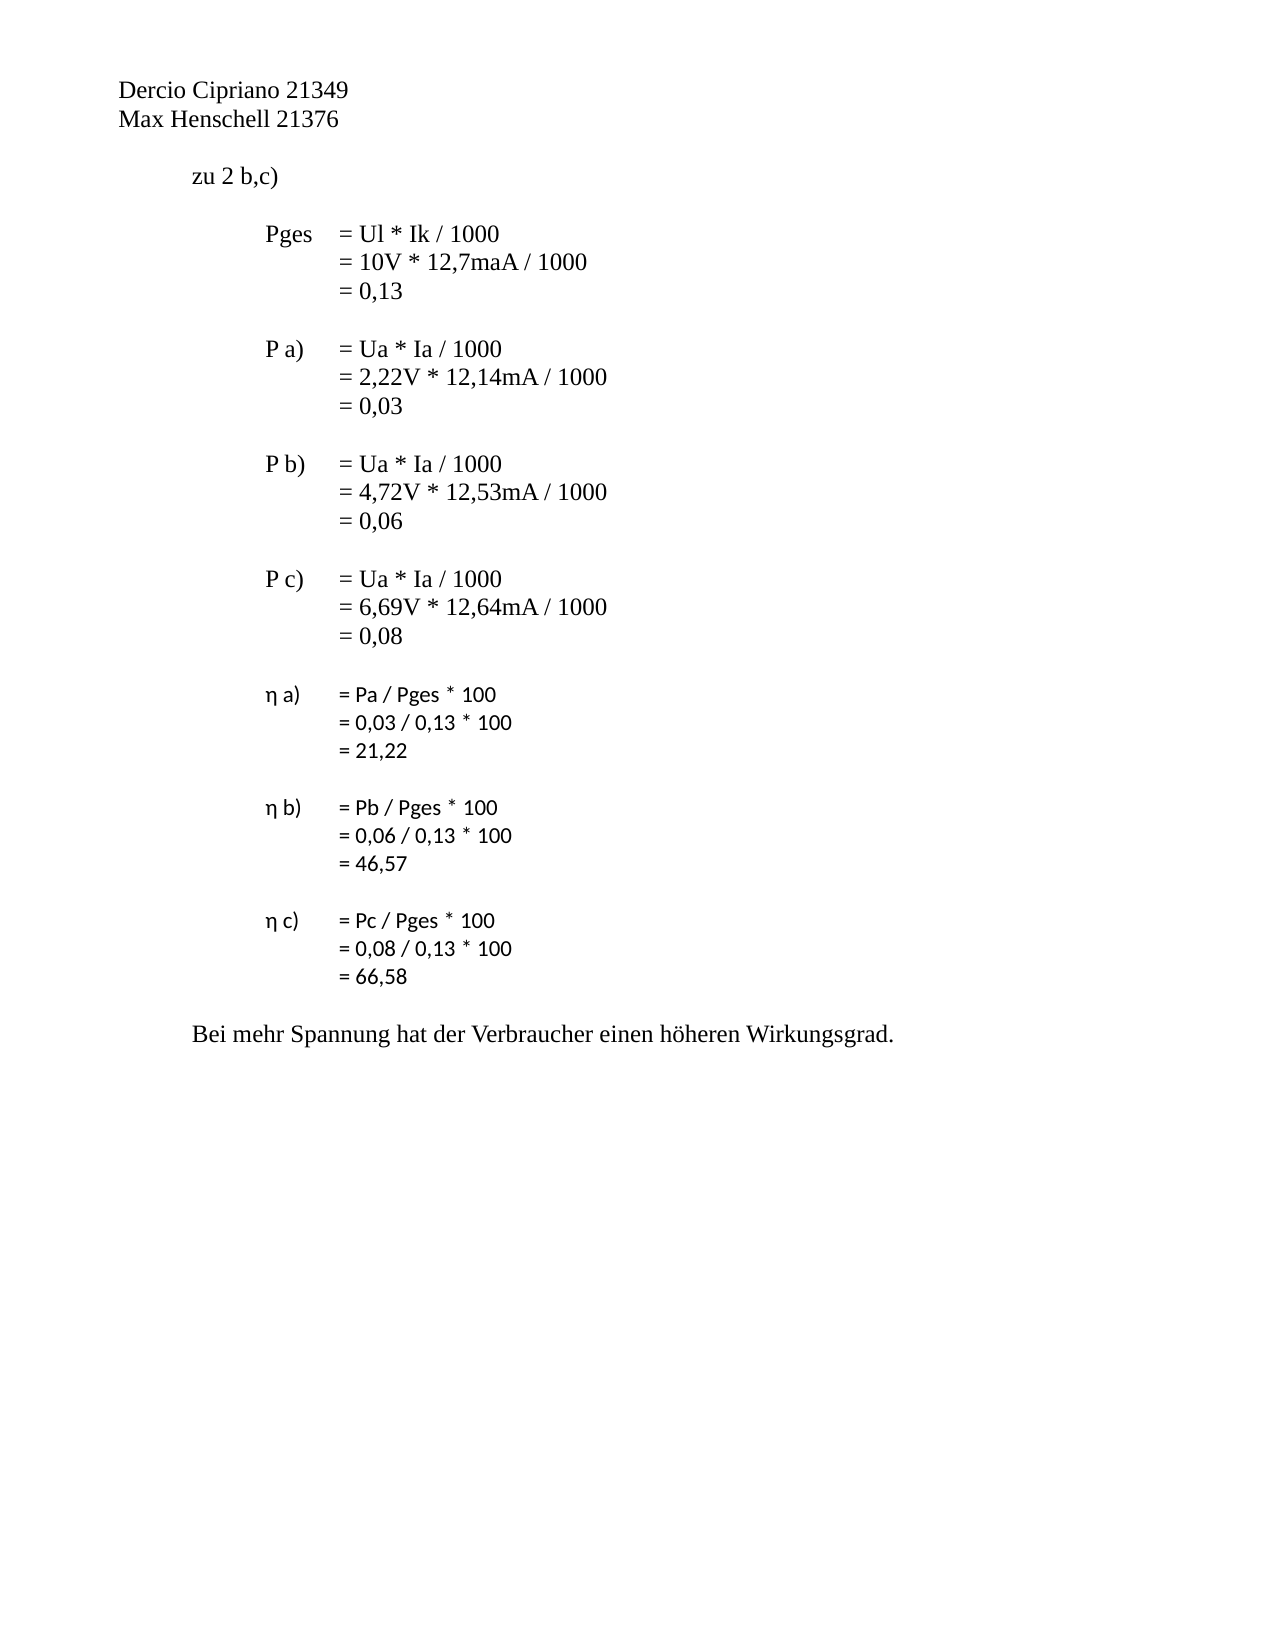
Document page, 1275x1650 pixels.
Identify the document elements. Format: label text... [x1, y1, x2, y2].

text = 0,06 [118, 506, 1157, 535]
text P a) = Ua * Ia / 1000 [118, 334, 1157, 362]
text = 46,57 [118, 849, 1157, 877]
text = 0,13 [118, 276, 1157, 305]
text zu 2 b,c) [118, 161, 1157, 190]
text η b) = Pb / Pges * 100 [118, 792, 1157, 821]
text = 4,72V * 12,53mA / 1000 [118, 477, 1157, 506]
text = 21,22 [118, 736, 1157, 764]
text Bei mehr Spannung hat der Verbraucher einen höheren Wirkungsgrad. [118, 1019, 1157, 1048]
text P b) = Ua * Ia / 1000 [118, 449, 1157, 477]
text = 10V * 12,7maA / 1000 [118, 247, 1157, 276]
text = 0,06 / 0,13 * 100 [118, 821, 1157, 849]
text η c) = Pc / Pges * 100 [118, 905, 1157, 934]
text = 0,08 / 0,13 * 100 [118, 934, 1157, 962]
text = 2,22V * 12,14mA / 1000 [118, 362, 1157, 391]
text P c) = Ua * Ia / 1000 [118, 564, 1157, 592]
text = 0,03 / 0,13 * 100 [118, 708, 1157, 736]
text = 66,58 [118, 962, 1157, 990]
text = 0,08 [118, 621, 1157, 650]
text Pges = Ul * Ik / 1000 [118, 219, 1157, 247]
text η a) = Pa / Pges * 100 [118, 679, 1157, 708]
text = 6,69V * 12,64mA / 1000 [118, 592, 1157, 621]
text = 0,03 [118, 391, 1157, 420]
